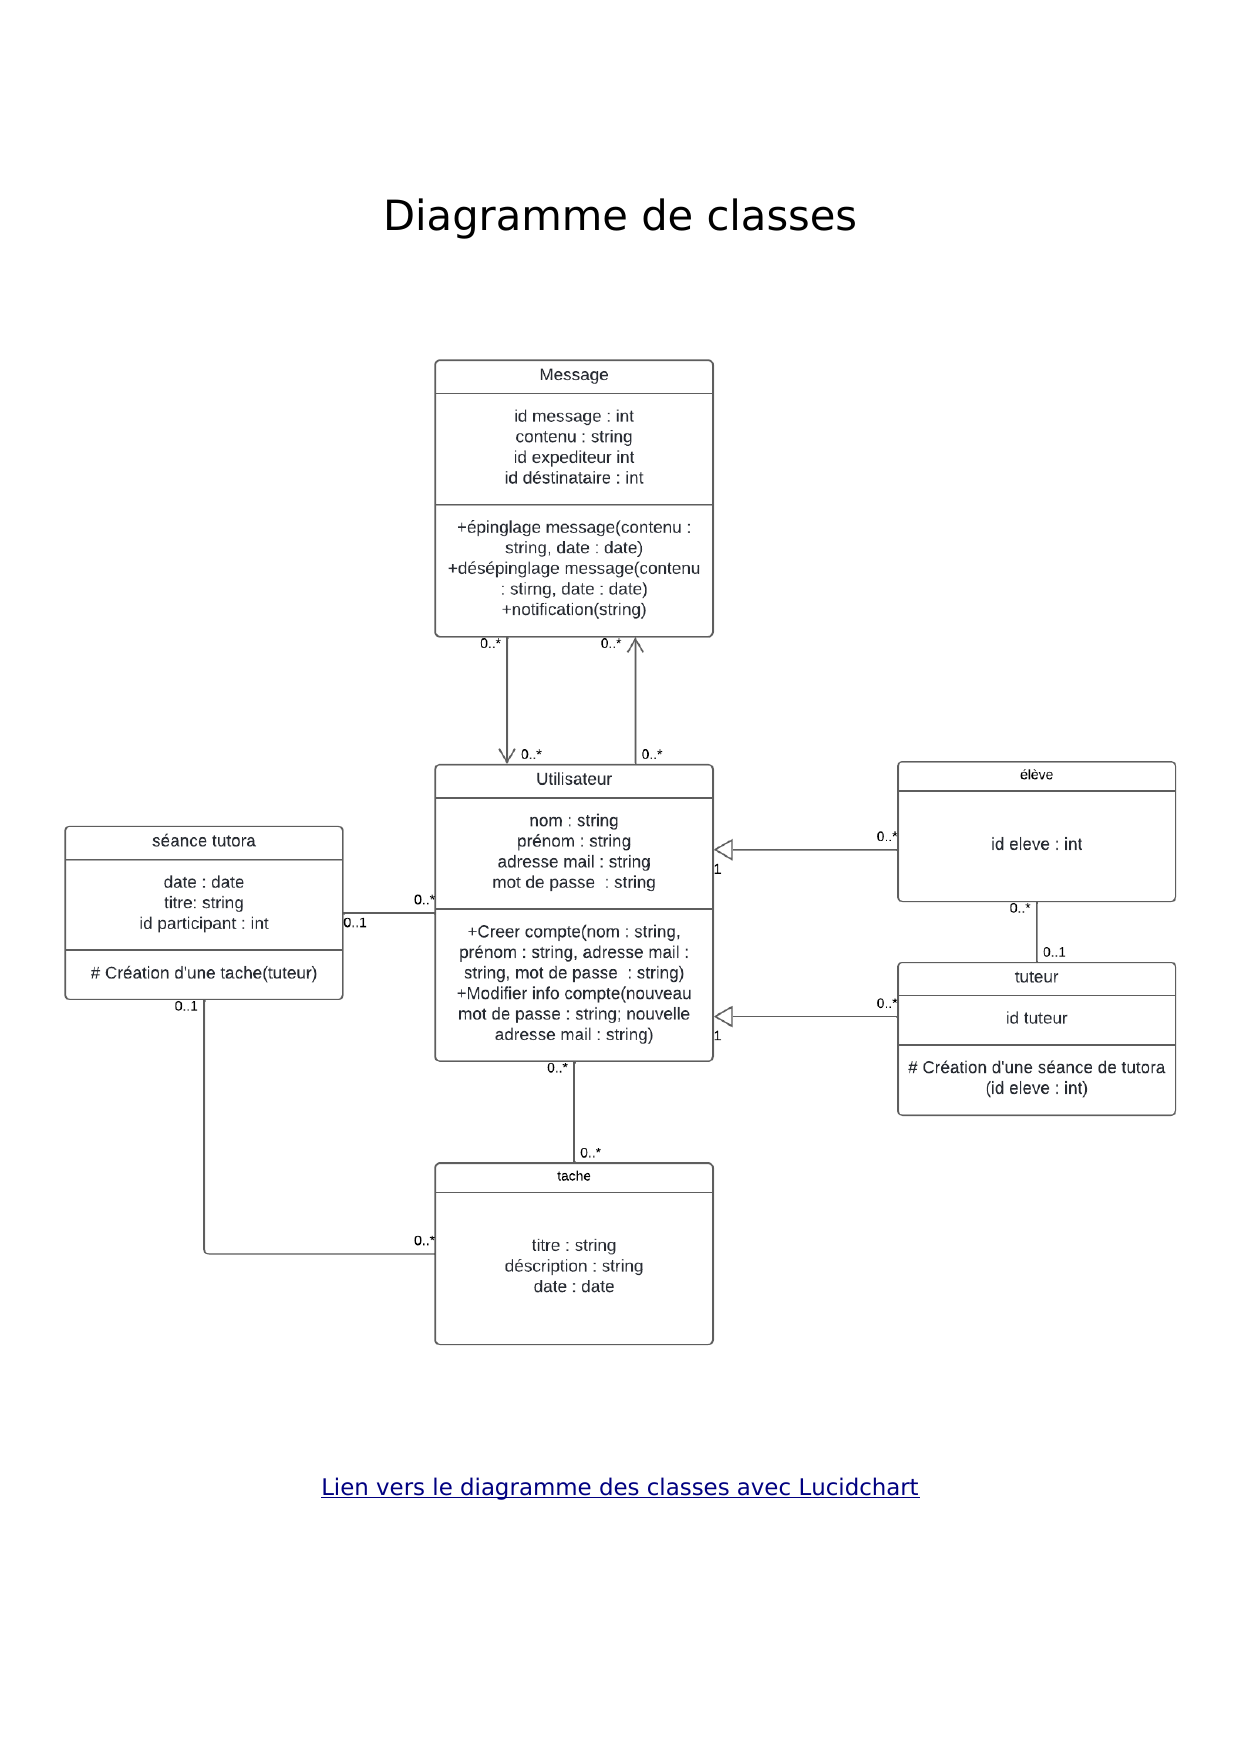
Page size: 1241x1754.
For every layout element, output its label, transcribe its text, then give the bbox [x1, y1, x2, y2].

picture [34, 330, 1206, 1375]
subtitle Diagramme de classes [150, 192, 1090, 240]
text Lien vers le diagramme des classes avec Lucidchart [150, 1474, 1090, 1501]
